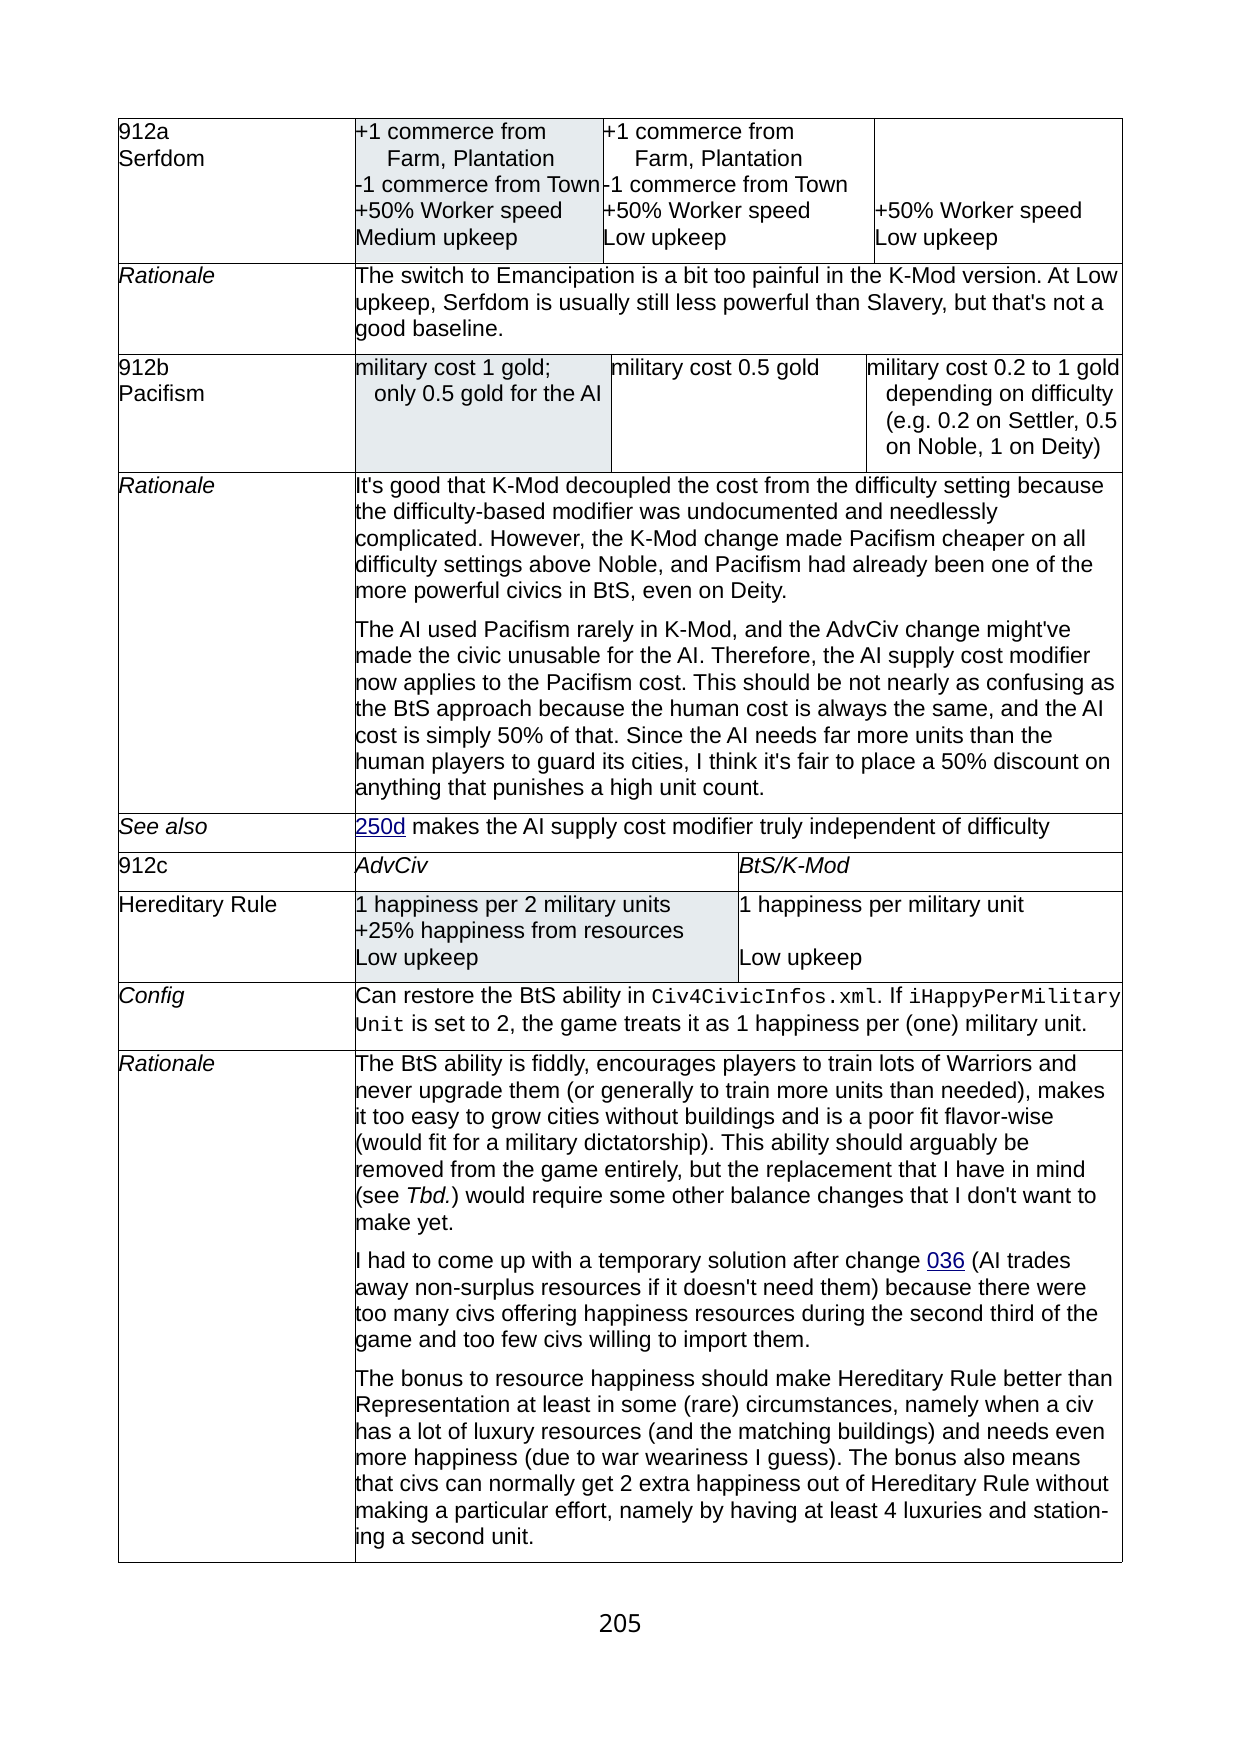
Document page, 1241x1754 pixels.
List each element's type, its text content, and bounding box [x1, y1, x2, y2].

table_cell 912a Serfdom [119, 119, 355, 262]
table_cell The switch to Emancipation is a bit too painful in the K-Mod version. At Low upkeep, Serfdom is usually still less powerful than Slavery, but that's not a good baseline. [356, 264, 1122, 354]
table_cell Config [119, 983, 355, 1050]
table_cell Rationale [119, 1051, 355, 1562]
table_cell 1 happiness per military unit Low upkeep [739, 892, 1122, 982]
table_cell BtS/K-Mod [739, 853, 1122, 891]
table_cell Hereditary Rule [119, 892, 355, 982]
table_cell 912b Pacifism [119, 355, 355, 472]
table_cell Rationale [119, 264, 355, 354]
table_cell 912c [119, 853, 355, 891]
table_cell See also [119, 814, 355, 852]
table_cell Rationale [119, 473, 355, 813]
table_cell +1 commerce from Farm, Plantation -1 commerce from Town +50% Worker speed Low upkeep [604, 119, 874, 262]
table_cell 250d makes the AI supply cost modifier truly independent of difficulty [356, 814, 1122, 852]
table_cell military cost 0.2 to 1 gold depending on difficulty (e.g. 0.2 on Settler, 0.5 on Noble, 1 on Deity) [867, 355, 1122, 472]
table_cell +1 commerce from Farm, Plantation -1 commerce from Town +50% Worker speed Medium upkeep [356, 119, 603, 262]
table_cell 1 happiness per 2 military units +25% happiness from resources Low upkeep [356, 892, 738, 982]
table_cell military cost 1 gold; only 0.5 gold for the AI [356, 355, 611, 472]
table_cell military cost 0.5 gold [612, 355, 866, 472]
table_cell +50% Worker speed Low upkeep [875, 119, 1122, 262]
table_cell It's good that K-Mod decoupled the cost from the difficulty setting because the difficulty-based modifier was undocumented and needlessly complicated. However, the K-Mod change made Pacifism cheaper on all difficulty settings above Noble, and Pacifism had already been one of the more powerful civics in BtS, even on Deity. The AI used Pacifism rarely in K-Mod, and the AdvCiv change might've made the civic unusable for the AI. Therefore, the AI supply cost modifier now applies to the Pacifism cost. This should be not nearly as confusing as the BtS approach because the human cost is always the same, and the AI cost is simply 50% of that. Since the AI needs far more units than the human players to guard its cities, I think it's fair to place a 50% discount on anything that punishes a high unit count. [356, 473, 1122, 813]
table_cell The BtS ability is fiddly, encourages players to train lots of Warriors and never upgrade them (or generally to train more units than needed), makes it too easy to grow cities without buildings and is a poor fit flavor-wise (would fit for a military dictatorship). This ability should arguably be removed from the game entirely, but the replacement that I have in mind (see Tbd.) would require some other balance changes that I don't want to make yet. I had to come up with a temporary solution after change 036 (AI trades away non-surplus resources if it doesn't need them) because there were too many civs offering happiness resources during the second third of the game and too few civs willing to import them. The bonus to resource happiness should make Hereditary Rule better than Representation at least in some (rare) circumstances, namely when a civ has a lot of luxury resources (and the matching buildings) and needs even more happiness (due to war weariness I guess). The bonus also means that civs can normally get 2 extra happiness out of Hereditary Rule without making a particular effort, namely by having at least 4 luxuries and station­ing a second unit. [356, 1051, 1122, 1562]
table_cell AdvCiv [356, 853, 738, 891]
table_cell Can restore the BtS ability in Civ4CivicInfos.xml. If iHappyPerMilitary Unit is set to 2, the game treats it as 1 happiness per (one) military unit. [356, 983, 1122, 1050]
